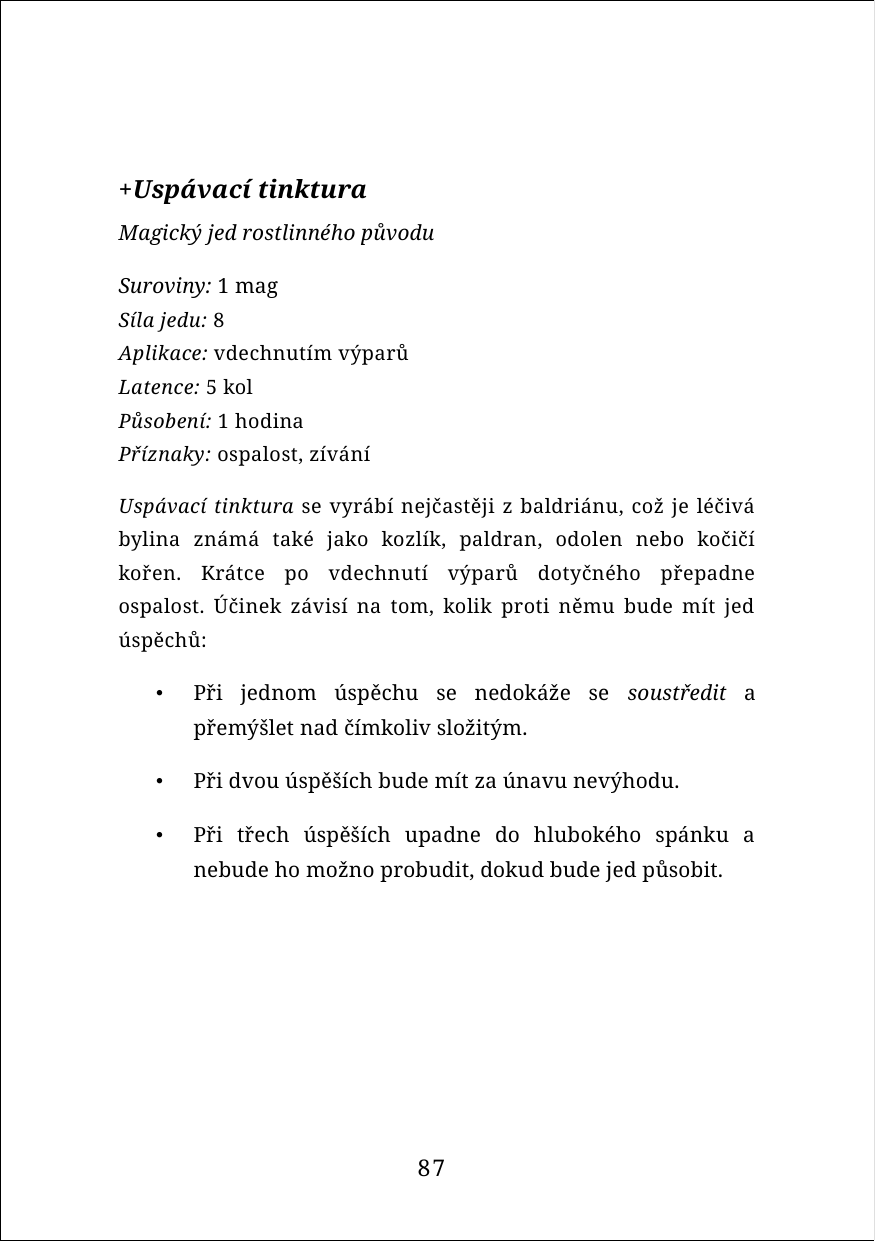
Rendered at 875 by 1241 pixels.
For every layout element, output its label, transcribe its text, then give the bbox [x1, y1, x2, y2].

text Magický jed rostlinného původu [118, 218, 756, 246]
list Při dvou úspěších bude mít za únavu nevýhodu. [156, 767, 756, 795]
list Při třech úspěších upadne do hlubokého spánku a nebude ho možno probudit, dokud bude jed působit. [156, 820, 756, 884]
text Suroviny: 1 mag Síla jedu: 8 Aplikace: vdechnutím výparů Latence: 5 kol Působení: 1 hodina Příznaky: ospalost, zívání [118, 271, 756, 467]
text Uspávací tinktura se vyrábí nejčastěji z baldriánu, což je léčivá bylina známá také jako kozlík, paldran, odolen nebo kočičí kořen. Krátce po vdechnutí výparů dotyčného přepadne ospalost. Účinek závisí na tom, kolik proti němu bude mít jed úspěchů: [118, 492, 756, 653]
list Při jednom úspěchu se nedokáže se soustředit a přemýšlet nad čímkoliv složitým. [156, 678, 756, 742]
subtitle +Uspávací tinktura [118, 172, 756, 206]
